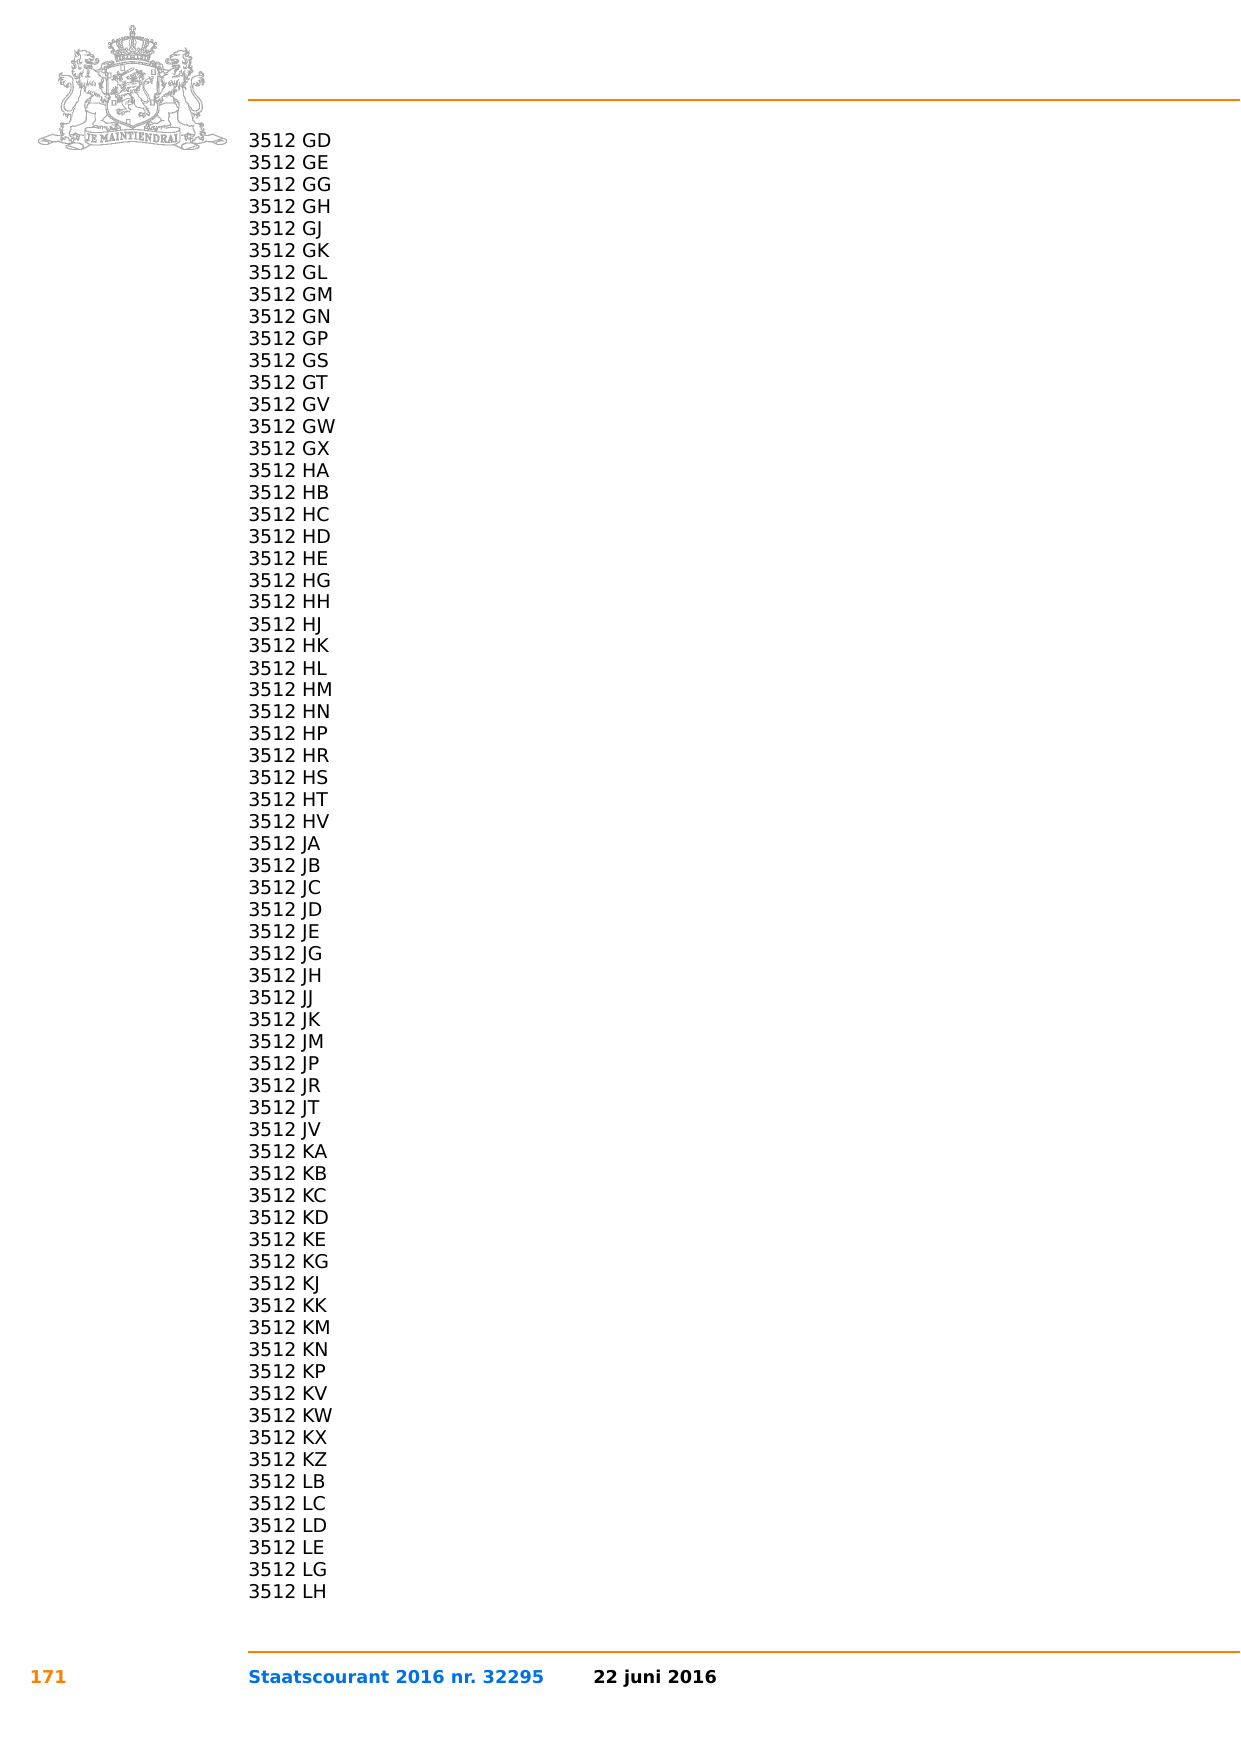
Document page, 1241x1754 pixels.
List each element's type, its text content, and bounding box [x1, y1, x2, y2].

text 3512 JH [248, 965, 1163, 987]
text 3512 GP [248, 328, 1163, 350]
text 3512 HT [248, 789, 1163, 811]
text 3512 HG [248, 569, 1163, 591]
text 3512 JP [248, 1053, 1163, 1075]
text 3512 HM [248, 679, 1163, 701]
text 3512 HL [248, 657, 1163, 679]
text 3512 KX [248, 1427, 1163, 1449]
text 3512 GW [248, 416, 1163, 438]
text 3512 KA [248, 1141, 1163, 1163]
text 3512 LB [248, 1471, 1163, 1493]
text 3512 HP [248, 723, 1163, 745]
text 3512 GV [248, 394, 1163, 416]
text 3512 GJ [248, 218, 1163, 240]
text 3512 KD [248, 1207, 1163, 1229]
text 3512 LH [248, 1581, 1163, 1602]
text 3512 LG [248, 1558, 1163, 1581]
text 3512 HC [248, 503, 1163, 526]
text 3512 KJ [248, 1273, 1163, 1295]
text 3512 GS [248, 350, 1163, 372]
text 3512 HN [248, 701, 1163, 723]
text 3512 HV [248, 811, 1163, 833]
text 3512 HD [248, 526, 1163, 547]
text 3512 GN [248, 306, 1163, 328]
text 3512 GL [248, 262, 1163, 284]
text 3512 JG [248, 943, 1163, 965]
text 3512 KV [248, 1383, 1163, 1405]
text 3512 GT [248, 372, 1163, 394]
text 3512 HA [248, 459, 1163, 482]
picture [38, 25, 227, 150]
text 3512 JT [248, 1097, 1163, 1119]
text 3512 KP [248, 1361, 1163, 1383]
text 3512 JE [248, 921, 1163, 943]
text 3512 JM [248, 1031, 1163, 1053]
text 3512 KB [248, 1163, 1163, 1185]
text 3512 JK [248, 1009, 1163, 1031]
text 3512 GH [248, 196, 1163, 218]
text 3512 HE [248, 547, 1163, 569]
text 3512 GK [248, 240, 1163, 262]
text 3512 GG [248, 174, 1163, 196]
text 3512 HJ [248, 613, 1163, 635]
text 3512 HH [248, 591, 1163, 613]
text 3512 GX [248, 438, 1163, 459]
text 3512 JB [248, 855, 1163, 877]
text 3512 HK [248, 635, 1163, 657]
text 3512 JR [248, 1075, 1163, 1097]
text 3512 KZ [248, 1449, 1163, 1471]
text 3512 LD [248, 1514, 1163, 1537]
text 3512 KK [248, 1295, 1163, 1317]
text 3512 KW [248, 1405, 1163, 1427]
text 3512 GE [248, 152, 1163, 174]
text 3512 KE [248, 1229, 1163, 1251]
text 3512 JC [248, 877, 1163, 899]
text 3512 KG [248, 1251, 1163, 1273]
text 3512 HS [248, 767, 1163, 789]
text 3512 HR [248, 745, 1163, 767]
text 3512 KC [248, 1185, 1163, 1207]
text 3512 JD [248, 899, 1163, 921]
text 3512 GD [248, 130, 1163, 152]
text 3512 JV [248, 1119, 1163, 1141]
text 3512 GM [248, 284, 1163, 306]
text 3512 KM [248, 1317, 1163, 1339]
text 3512 JJ [248, 987, 1163, 1009]
text 3512 LE [248, 1537, 1163, 1558]
text 3512 HB [248, 482, 1163, 503]
text 3512 JA [248, 833, 1163, 855]
text 3512 LC [248, 1493, 1163, 1514]
text 3512 KN [248, 1339, 1163, 1361]
